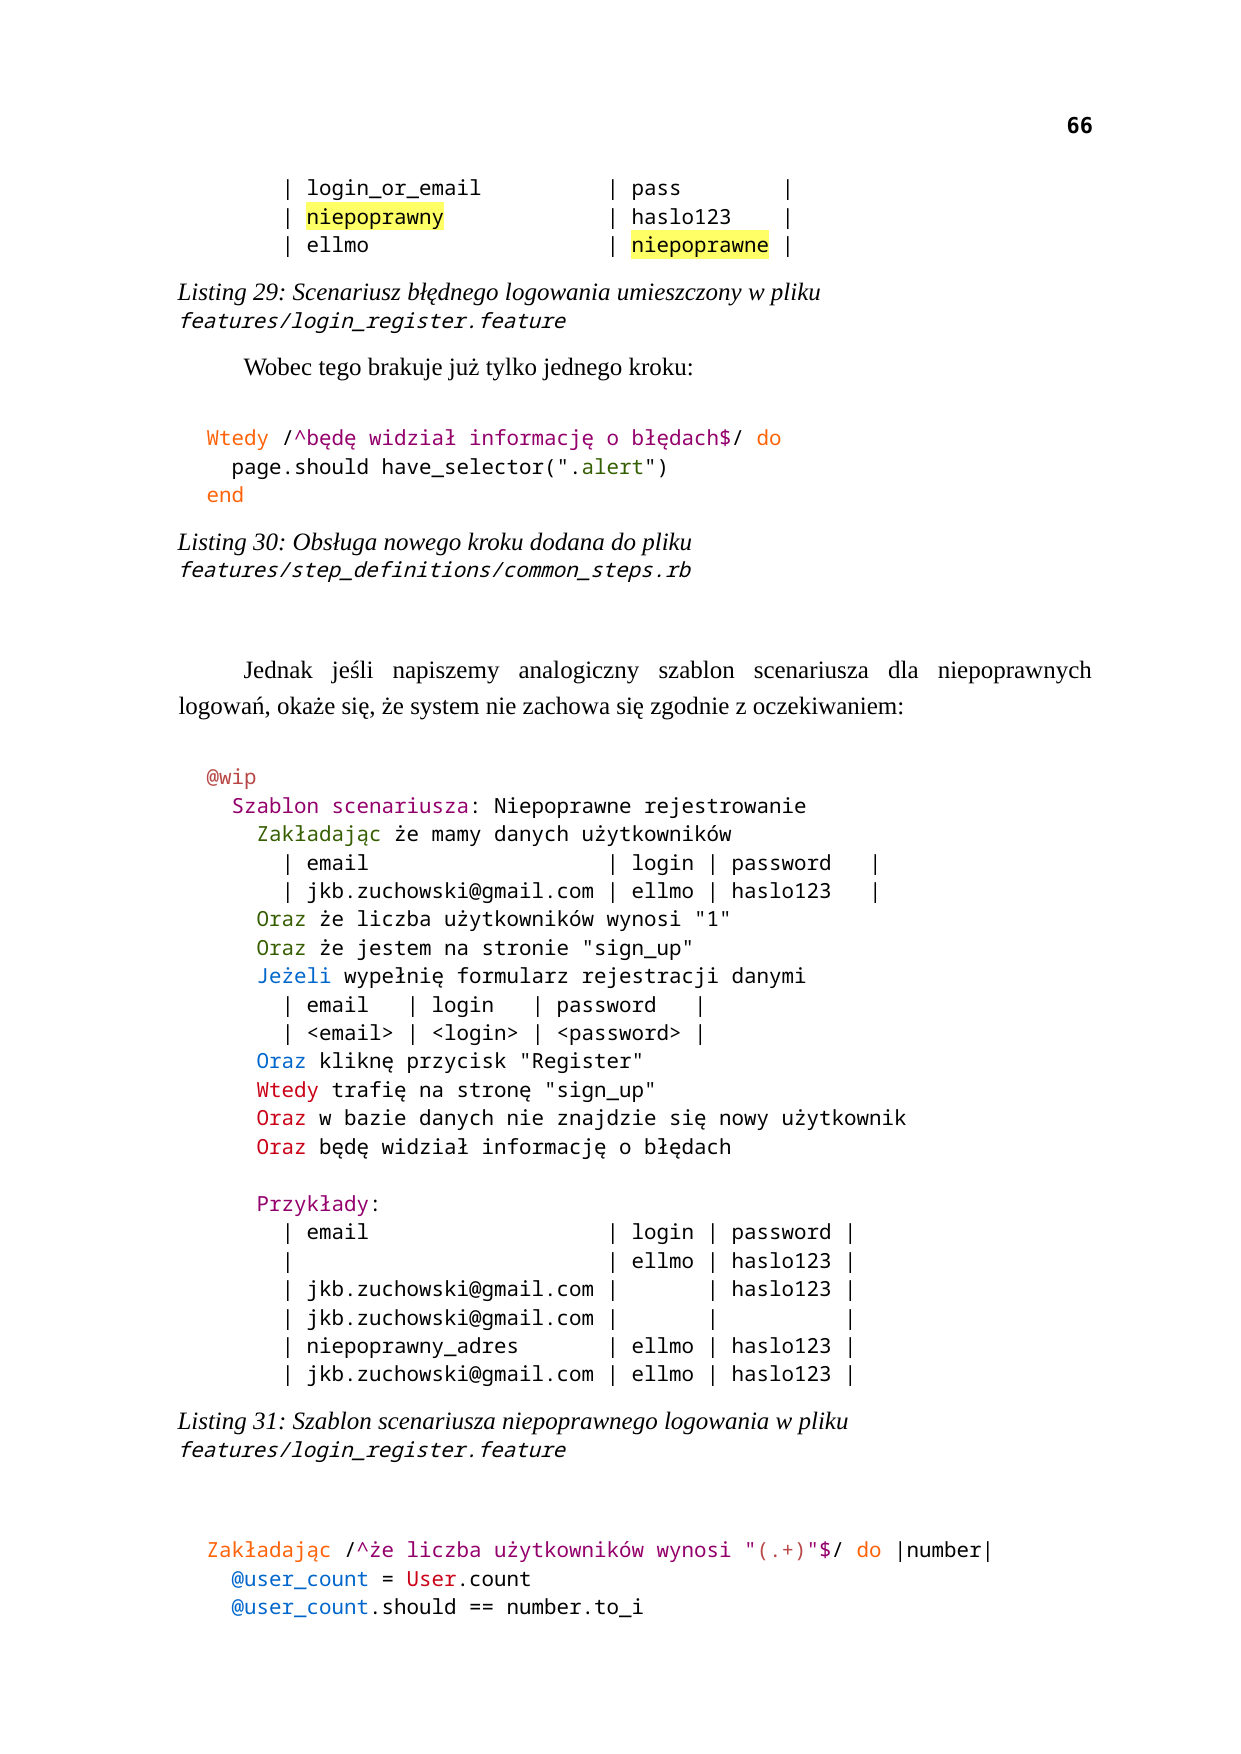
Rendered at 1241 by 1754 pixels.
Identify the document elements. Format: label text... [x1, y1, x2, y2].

table_header Wtedy /^będę widział informację o błędach$/ do page.should have_selector(".alert") end [177, 418, 1093, 514]
table_header Zakładając /^że liczba użytkowników wynosi "(.+)"$/ do |number| @user_count = User.count @user_count.should == number.to_i [177, 1530, 1093, 1626]
list Listing 30: Obsługa nowego kroku dodana do pliku features/step_definitions/common_steps.rb [177, 527, 1093, 584]
list Listing 31: Szablon scenariusza niepoprawnego logowania w pliku features/login_register.feature [177, 1406, 1093, 1463]
table_header | login_or_email | pass | | niepoprawny | haslo123 | | ellmo | niepoprawne | [177, 168, 1093, 264]
table_header @wip Szablon scenariusza: Niepoprawne rejestrowanie Zakładając że mamy danych użytkowników | email | login | password | | jkb.zuchowski@gmail.com | ellmo | haslo123 | Oraz że liczba użytkowników wynosi "1" Oraz że jestem na stronie "sign_up" Jeżeli wypełnię formularz rejestracji danymi | email | login | password | | <email> | <login> | <password> | Oraz kliknę przycisk "Register" Wtedy trafię na stronę "sign_up" Oraz w bazie danych nie znajdzie się nowy użytkownik Oraz będę widział informację o błędach Przykłady: | email | login | password | | | ellmo | haslo123 | | jkb.zuchowski@gmail.com | | haslo123 | | jkb.zuchowski@gmail.com | | | | niepoprawny_adres | ellmo | haslo123 | | jkb.zuchowski@gmail.com | ellmo | haslo123 | [177, 757, 1093, 1394]
text Jednak jeśli napiszemy analogiczny szablon scenariusza dla niepoprawnych logowań, okaże się, że system nie zachowa się zgodnie z oczekiwaniem: [178, 650, 1093, 721]
text Wobec tego brakuje już tylko jednego kroku: [178, 347, 1093, 382]
list Listing 29: Scenariusz błędnego logowania umieszczony w pliku features/login_register.feature [177, 277, 1093, 334]
